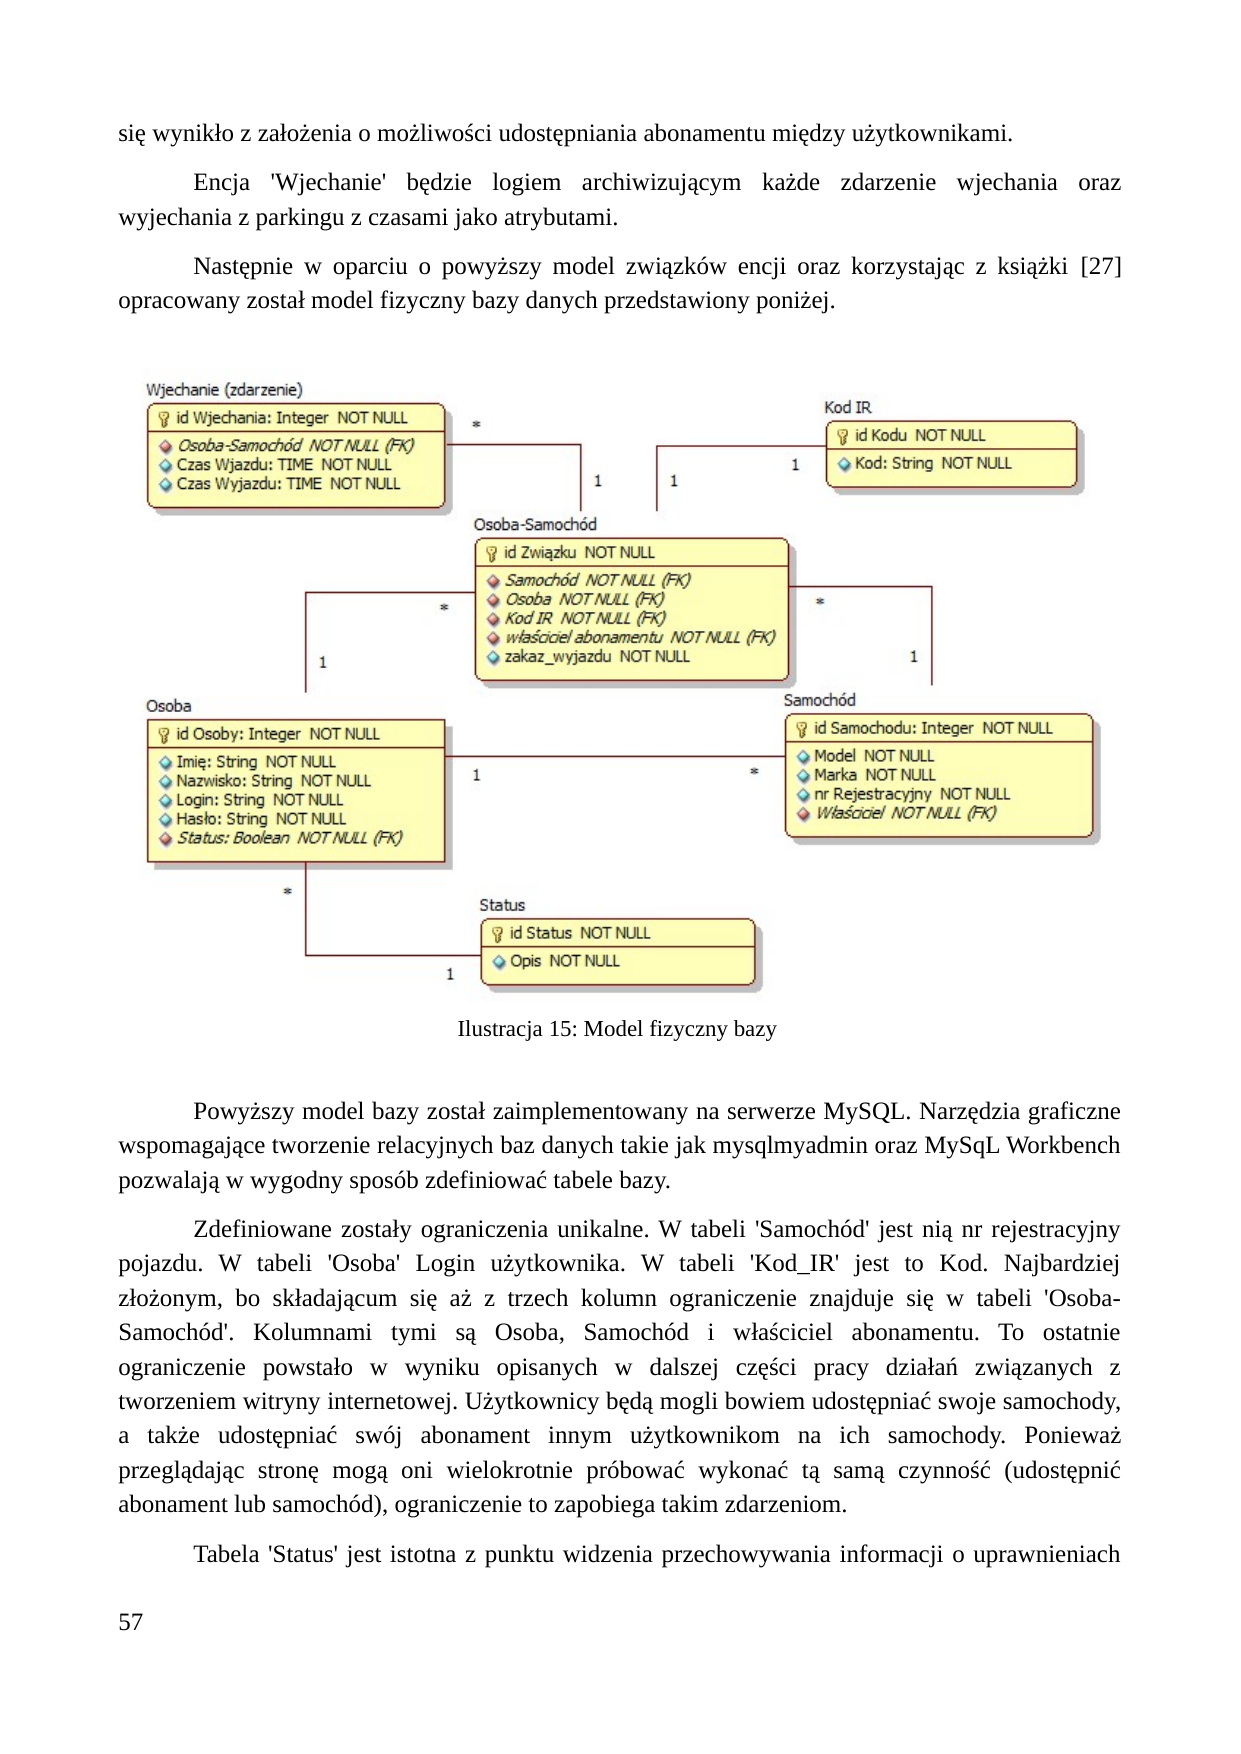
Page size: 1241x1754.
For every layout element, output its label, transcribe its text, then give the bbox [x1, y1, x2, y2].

text Tabela 'Status' jest istotna z punktu widzenia przechowywania informacji o uprawnieniach [118, 1539, 1122, 1567]
text Encja 'Wjechanie' będzie logiem archiwizującym każde zdarzenie wjechania oraz wyjechania z parkingu z czasami jako atrybutami. [118, 167, 1122, 230]
picture [118, 346, 1123, 1015]
text Powyższy model bazy został zaimplementowany na serwerze MySQL. Narzędzia graficzne wspomagające tworzenie relacyjnych baz danych takie jak mysqlmyadmin oraz MySqL Workbench pozwalają w wygodny sposób zdefiniować tabele bazy. [118, 1096, 1122, 1193]
text Ilustracja 15: Model fizyczny bazy [118, 1015, 1122, 1041]
text się wynikło z założenia o możliwości udostępniania abonamentu między użytkownikami. [118, 118, 1122, 147]
text Następnie w oparciu o powyższy model związków encji oraz korzystając z książki [27] opracowany został model fizyczny bazy danych przedstawiony poniżej. [118, 251, 1122, 314]
text Zdefiniowane zostały ograniczenia unikalne. W tabeli 'Samochód' jest nią nr rejestracyjny pojazdu. W tabeli 'Osoba' Login użytkownika. W tabeli 'Kod_IR' jest to Kod. Najbardziej złożonym, bo składającum się aż z trzech kolumn ograniczenie znajduje się w tabeli 'Osoba-Samochód'. Kolumnami tymi są Osoba, Samochód i właściciel abonamentu. To ostatnie ograniczenie powstało w wyniku opisanych w dalszej części pracy działań związanych z tworzeniem witryny internetowej. Użytkownicy będą mogli bowiem udostępniać swoje samochody, a także udostępniać swój abonament innym użytkownikom na ich samochody. Ponieważ przeglądając stronę mogą oni wielokrotnie próbować wykonać tą samą czynność (udostępnić abonament lub samochód), ograniczenie to zapobiega takim zdarzeniom. [118, 1214, 1122, 1518]
